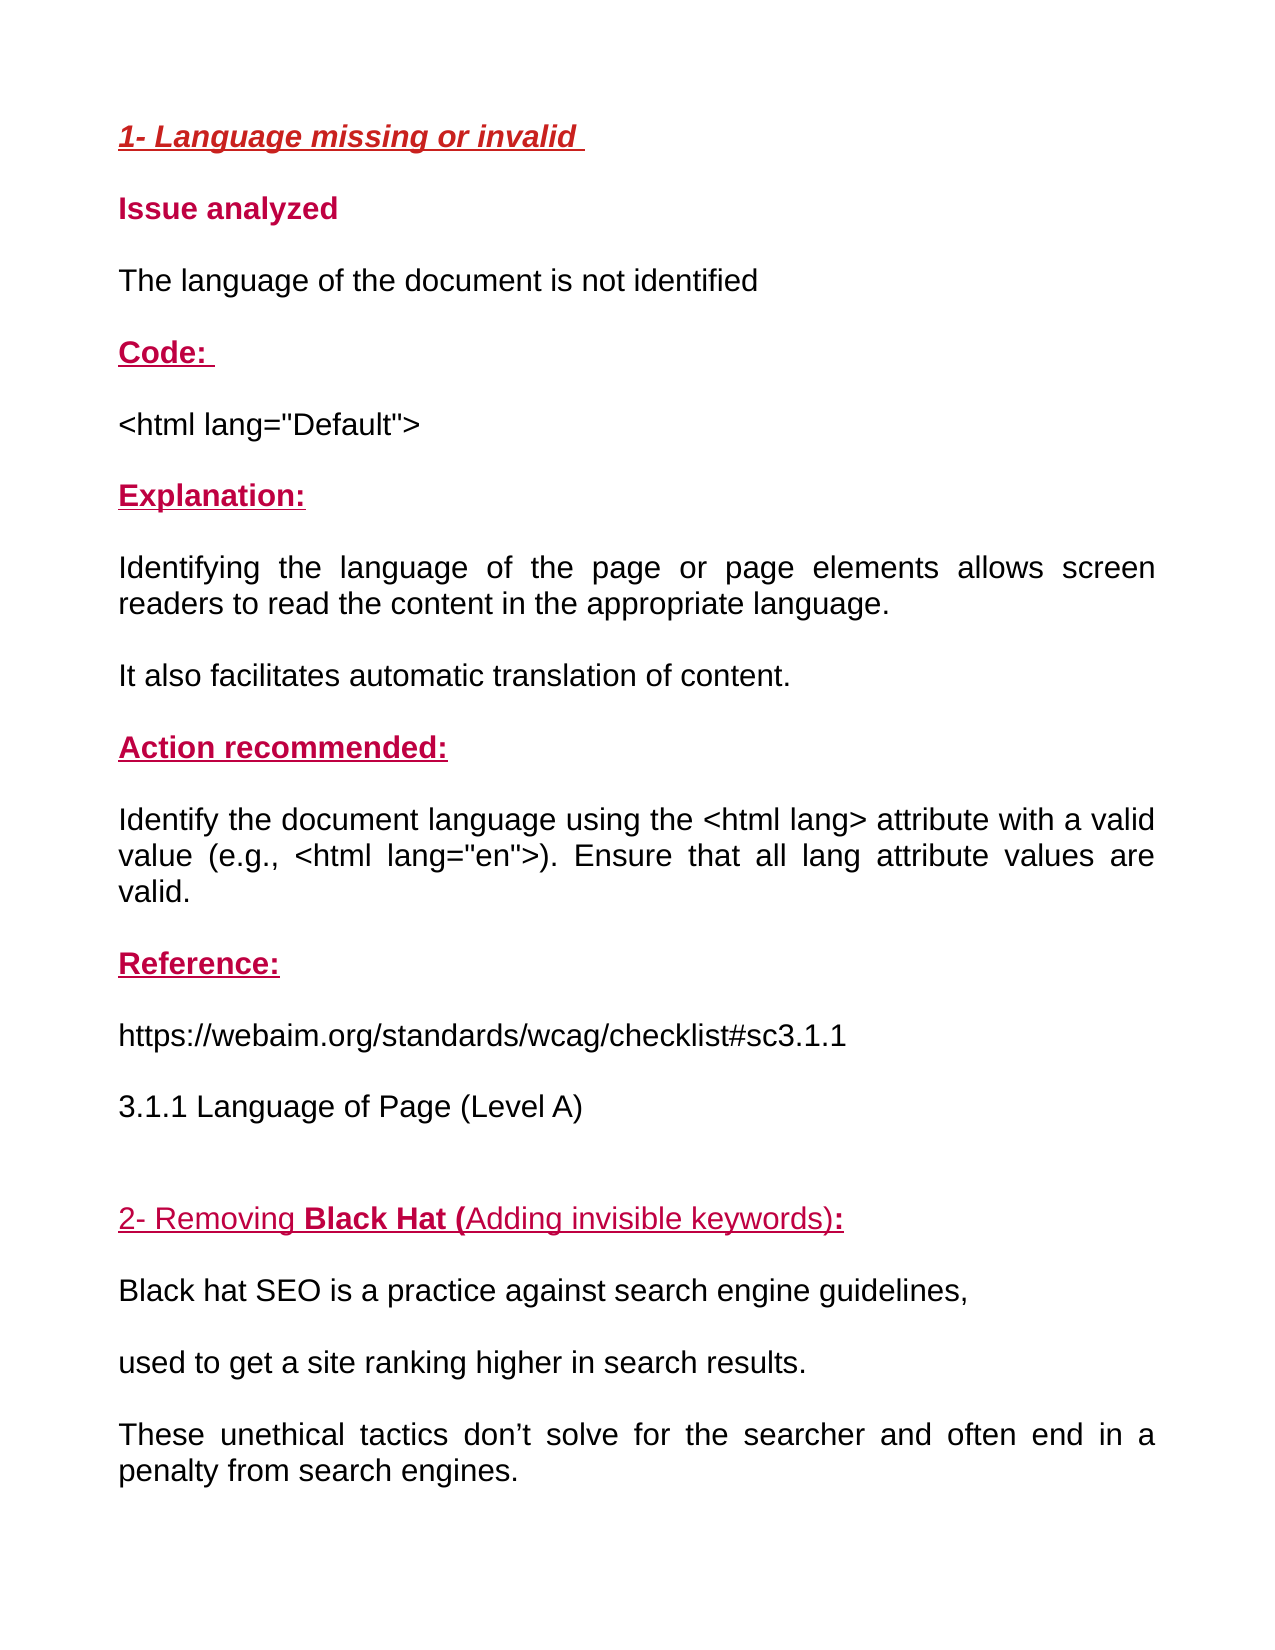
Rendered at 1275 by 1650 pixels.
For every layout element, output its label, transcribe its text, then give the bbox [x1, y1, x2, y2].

text Black hat SEO is a practice against search engine guidelines, [118, 1272, 1157, 1308]
text 2- Removing Black Hat (Adding invisible keywords): [118, 1200, 1157, 1236]
text <html lang="Default"> [118, 406, 1157, 442]
text 1- Language missing or invalid [118, 118, 1157, 154]
text Identify the document language using the <html lang> attribute with a valid value (e.g., <html lang="en">). Ensure that all lang attribute values are valid. [118, 801, 1157, 909]
text Action recommended: [118, 729, 1157, 765]
text https://webaim.org/standards/wcag/checklist#sc3.1.1 [118, 1017, 1157, 1052]
text It also facilitates automatic translation of content. [118, 657, 1157, 693]
text Identifying the language of the page or page elements allows screen readers to read the content in the appropriate language. [118, 549, 1157, 621]
text 3.1.1 Language of Page (Level A) [118, 1088, 1157, 1124]
text Reference: [118, 945, 1157, 981]
text These unethical tactics don’t solve for the searcher and often end in a penalty from search engines. [118, 1416, 1157, 1488]
text Issue analyzed [118, 190, 1157, 226]
text used to get a site ranking higher in search results. [118, 1344, 1157, 1380]
text e analyzed [118, 154, 1157, 190]
text Explanation: [118, 477, 1157, 513]
text Code: [118, 334, 1157, 370]
text The language of the document is not identified [118, 262, 1157, 298]
